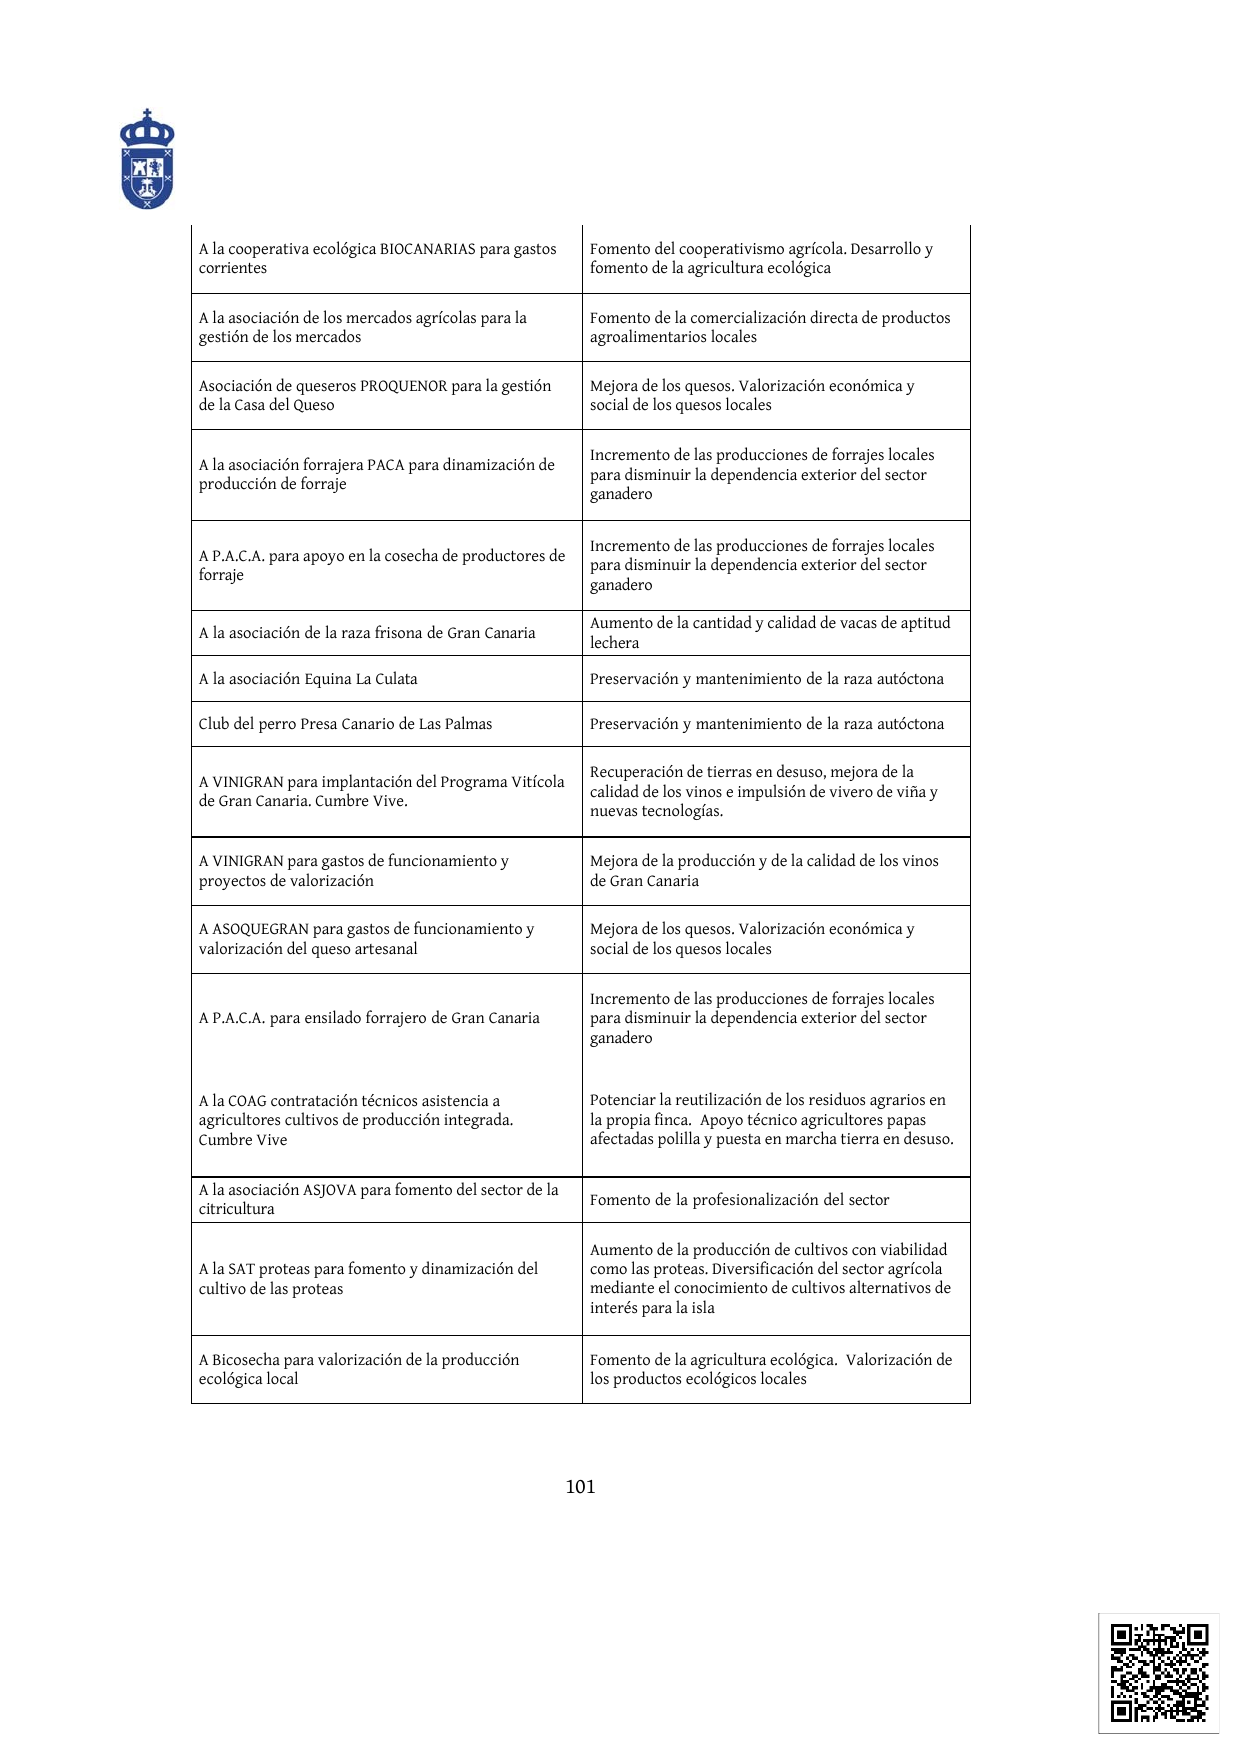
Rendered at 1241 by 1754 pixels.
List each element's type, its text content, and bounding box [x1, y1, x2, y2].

table_cell A la asociación forrajera PACA para dinamización de producción de forraje [192, 430, 582, 519]
table_cell A P.A.C.A. para apoyo en la cosecha de productores de forraje [192, 521, 582, 610]
table_cell Fomento de la profesionalización del sector [583, 1178, 970, 1222]
table_cell A la asociación ASJOVA para fomento del sector de la citricultura [192, 1178, 582, 1222]
table_cell Club del perro Presa Canario de Las Palmas [192, 702, 582, 746]
table_cell A la asociación Equina La Culata [192, 656, 582, 701]
table_cell A ASOQUEGRAN para gastos de funcionamiento y valorización del queso artesanal [192, 906, 582, 972]
table_cell A la SAT proteas para fomento y dinamización del cultivo de las proteas [192, 1223, 582, 1335]
table_cell A Bicosecha para valorización de la producción ecológica local [192, 1336, 582, 1403]
picture [1098, 1613, 1220, 1734]
table_cell Mejora de la producción y de la calidad de los vinos de Gran Canaria [583, 838, 970, 904]
table_cell A VINIGRAN para implantación del Programa Vitícola de Gran Canaria. Cumbre Vive. [192, 747, 582, 836]
table_cell Aumento de la producción de cultivos con viabilidad como las proteas. Diversificación del sector agrícola mediante el conocimiento de cultivos alternativos de interés para la isla [583, 1223, 970, 1335]
table_cell Mejora de los quesos. Valorización económica y social de los quesos locales [583, 906, 970, 972]
table_cell Preservación y mantenimiento de la raza autóctona [583, 656, 970, 701]
table_cell Incremento de las producciones de forrajes locales para disminuir la dependencia exterior del sector ganadero [583, 521, 970, 610]
table_header A la cooperativa ecológica BIOCANARIAS para gastos corrientes [192, 225, 582, 293]
table_cell Preservación y mantenimiento de la raza autóctona [583, 702, 970, 746]
table_cell Mejora de los quesos. Valorización económica y social de los quesos locales [583, 362, 970, 429]
picture [118, 107, 176, 210]
table_cell Incremento de las producciones de forrajes locales para disminuir la dependencia exterior del sector ganadero [583, 430, 970, 519]
table_cell A VINIGRAN para gastos de funcionamiento y proyectos de valorización [192, 838, 582, 904]
table_cell Aumento de la cantidad y calidad de vacas de aptitud lechera [583, 611, 970, 655]
table_cell Fomento de la agricultura ecológica. Valorización de los productos ecológicos locales [583, 1336, 970, 1403]
table_cell Incremento de las producciones de forrajes locales para disminuir la dependencia exterior del sector ganadero Potenciar la reutilización de los residuos agrarios en la propia finca. Apoyo técnico agricultores papas afectadas polilla y puesta en marcha tierra en desuso. [583, 974, 970, 1176]
table_cell Recuperación de tierras en desuso, mejora de la calidad de los vinos e impulsión de vivero de viña y nuevas tecnologías. [583, 747, 970, 836]
table_cell Asociación de queseros PROQUENOR para la gestión de la Casa del Queso [192, 362, 582, 429]
table_cell A la asociación de la raza frisona de Gran Canaria [192, 611, 582, 655]
table_cell A la asociación de los mercados agrícolas para la gestión de los mercados [192, 294, 582, 361]
table_header Fomento del cooperativismo agrícola. Desarrollo y fomento de la agricultura ecológica [583, 225, 970, 293]
table_cell A P.A.C.A. para ensilado forrajero de Gran Canaria A la COAG contratación técnicos asistencia a agricultores cultivos de producción integrada. Cumbre Vive [192, 974, 582, 1176]
table_cell Fomento de la comercialización directa de productos agroalimentarios locales [583, 294, 970, 361]
